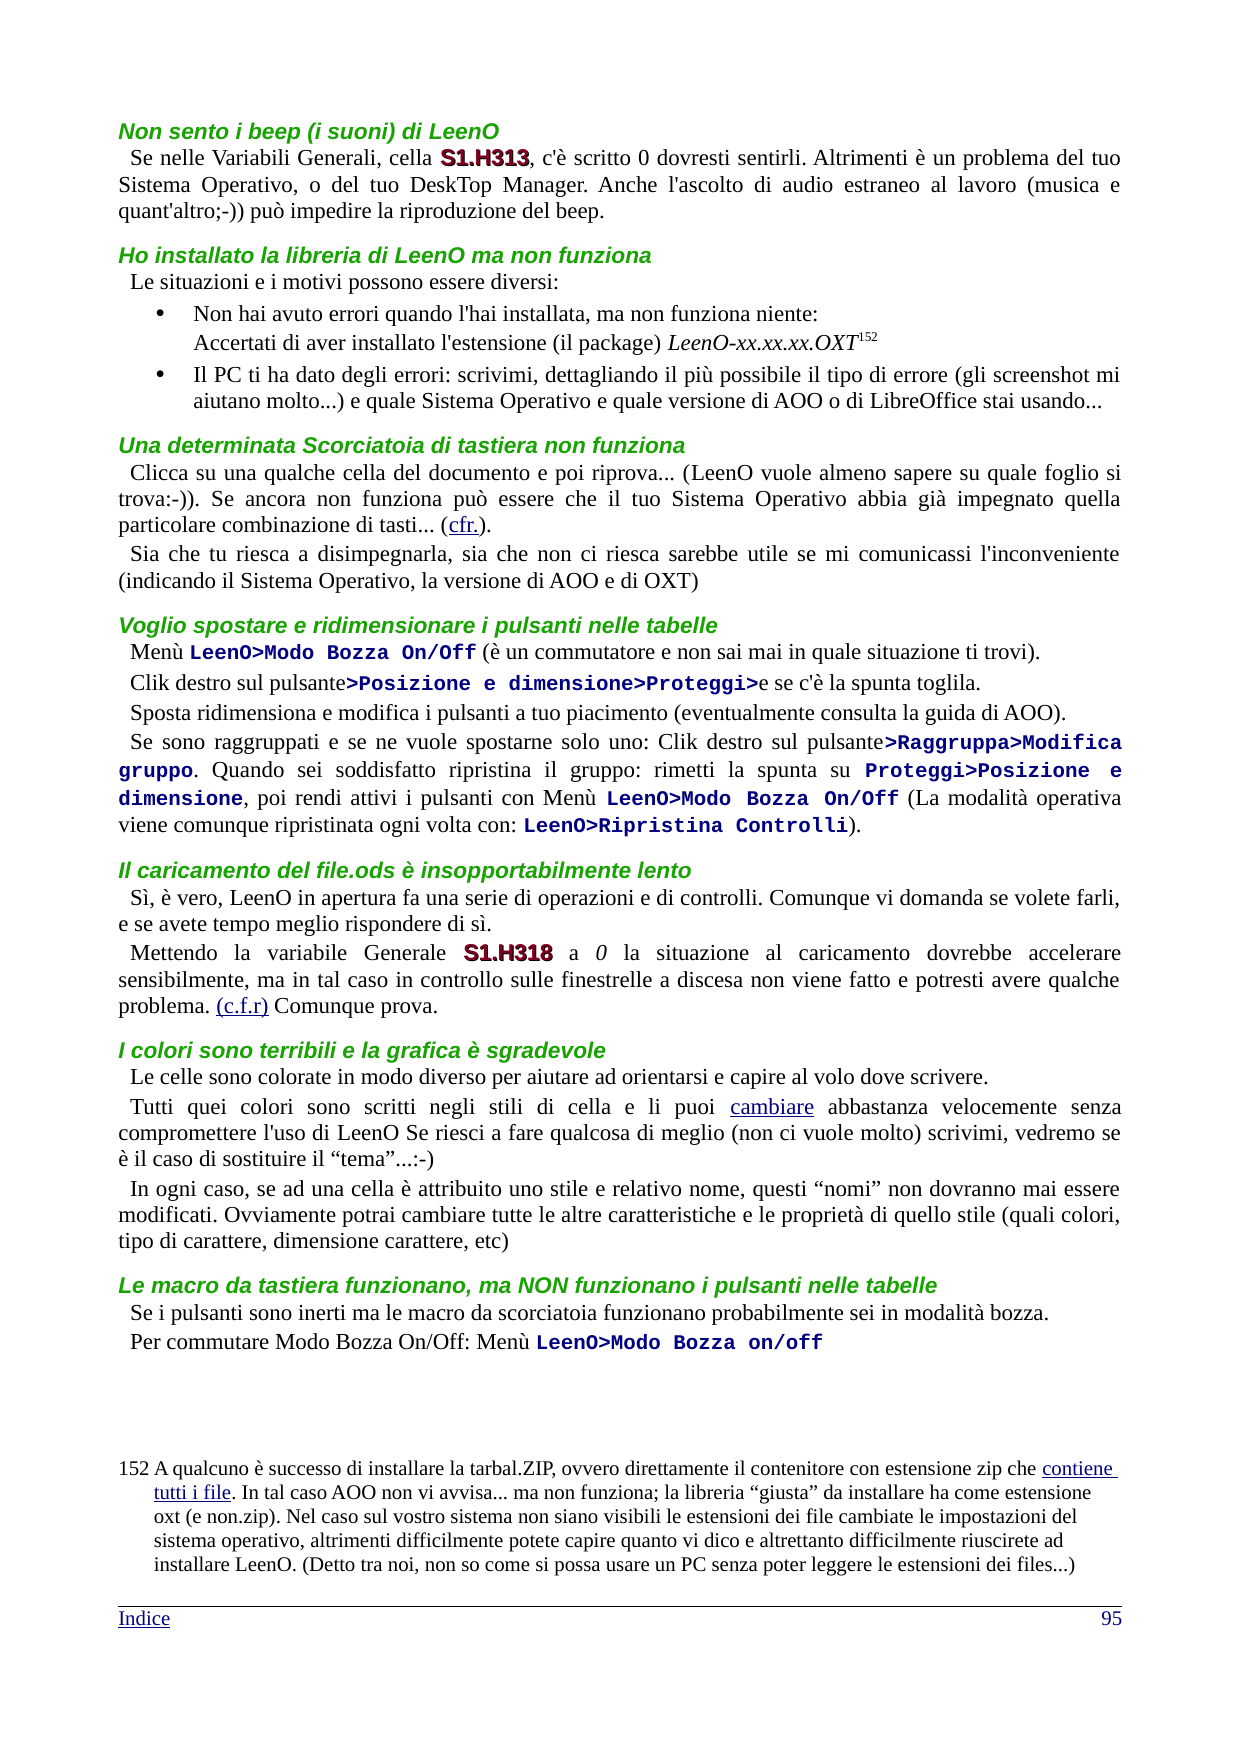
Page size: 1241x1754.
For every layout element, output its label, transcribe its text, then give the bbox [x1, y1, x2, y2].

list A qualcuno è successo di installare la tarbal.ZIP, ovvero direttamente il contenitore con estensione zip che contiene tutti i file. In tal caso AOO non vi avvisa... ma non funziona; la libreria “giusta” da installare ha come estensione oxt (e non.zip). Nel caso sul vostro sistema non siano visibili le estensioni dei file cambiate le impostazioni del sistema operativo, altrimenti difficilmente potete capire quanto vi dico e altrettanto difficilmente riuscirete ad installare LeenO. (Detto tra noi, non so come si possa usare un PC senza poter leggere le estensioni dei files...) [118, 1456, 1122, 1576]
subtitle Il caricamento del file.ods è insopportabilmente lento [118, 858, 1122, 884]
subtitle Voglio spostare e ridimensionare i pulsanti nelle tabelle [118, 612, 1122, 638]
text Se sono raggruppati e se ne vuole spostarne solo uno: Clik destro sul pulsante>Raggruppa>Modifica gruppo. Quando sei soddisfatto ripristina il gruppo: rimetti la spunta su Proteggi>Posizione e dimensione, poi rendi attivi i pulsanti con Menù LeenO>Modo Bozza On/Off (La modalità operativa viene comunque ripristinata ogni volta con: LeenO>Ripristina Controlli). [118, 728, 1122, 839]
text Le celle sono colorate in modo diverso per aiutare ad orientarsi e capire al volo dove scrivere. [118, 1063, 1122, 1090]
list Il PC ti ha dato degli errori: scrivimi, dettagliando il più possibile il tipo di errore (gli screenshot mi aiutano molto...) e quale Sistema Operativo e quale versione di AOO o di LibreOffice stai usando... [156, 358, 1122, 414]
text Se nelle Variabili Generali, cella S1.H313, c'è scritto 0 dovresti sentirli. Altrimenti è un problema del tuo Sistema Operativo, o del tuo DeskTop Manager. Anche l'ascolto di audio estraneo al lavoro (musica e quant'altro;-)) può impedire la riproduzione del beep. [118, 144, 1122, 223]
text In ogni caso, se ad una cella è attribuito uno stile e relativo nome, questi “nomi” non dovranno mai essere modificati. Ovviamente potrai cambiare tutte le altre caratteristiche e le proprietà di quello stile (quali colori, tipo di carattere, dimensione carattere, etc) [118, 1175, 1122, 1254]
text Menù LeenO>Modo Bozza On/Off (è un commutatore e non sai mai in quale situazione ti trovi). [118, 638, 1122, 666]
text Mettendo la variabile Generale S1.H318 a 0 la situazione al caricamento dovrebbe accelerare sensibilmente, ma in tal caso in controllo sulle finestrelle a discesa non viene fatto e potresti avere qualche problema. (c.f.r) Comunque prova. [118, 939, 1122, 1018]
list Non hai avuto errori quando l'hai installata, ma non funziona niente: [156, 298, 1122, 326]
text Le situazioni e i motivi possono essere diversi: [118, 268, 1122, 295]
text Se i pulsanti sono inerti ma le macro da scorciatoia funzionano probabilmente sei in modalità bozza. [118, 1299, 1122, 1325]
text Clicca su una qualche cella del documento e poi riprova... (LeenO vuole almeno sapere su quale foglio si trova:-)). Se ancora non funziona può essere che il tuo Sistema Operativo abbia già impegnato quella particolare combinazione di tasti... (cfr.). [118, 458, 1122, 538]
subtitle Le macro da tastiera funzionano, ma NON funzionano i pulsanti nelle tabelle [118, 1272, 1122, 1299]
text Sposta ridimensiona e modifica i pulsanti a tuo piacimento (eventualmente consulta la guida di AOO). [118, 699, 1122, 726]
text Per commutare Modo Bozza On/Off: Menù LeenO>Modo Bozza on/off [118, 1328, 1122, 1356]
subtitle Ho installato la libreria di LeenO ma non funziona [118, 242, 1122, 268]
subtitle Una determinata Scorciatoia di tastiera non funziona [118, 432, 1122, 458]
list Accertati di aver installato l'estensione (il package) LeenO-xx.xx.xx.OXT [156, 329, 1122, 356]
text Sì, è vero, LeenO in apertura fa una serie di operazioni e di controlli. Comunque vi domanda se volete farli, e se avete tempo meglio rispondere di sì. [118, 884, 1122, 936]
text Tutti quei colori sono scritti negli stili di cella e li puoi cambiare abbastanza velocemente senza compromettere l'uso di LeenO Se riesci a fare qualcosa di meglio (non ci vuole molto) scrivimi, vedremo se è il caso di sostituire il “tema”...:-) [118, 1093, 1122, 1172]
text Clik destro sul pulsante>Posizione e dimensione>Proteggi>e se c'è la spunta toglila. [118, 669, 1122, 696]
text Sia che tu riesca a disimpegnarla, sia che non ci riesca sarebbe utile se mi comunicassi l'inconveniente (indicando il Sistema Operativo, la versione di AOO e di OXT) [118, 541, 1122, 593]
subtitle I colori sono terribili e la grafica è sgradevole [118, 1037, 1122, 1063]
subtitle Non sento i beep (i suoni) di LeenO [118, 118, 1122, 144]
